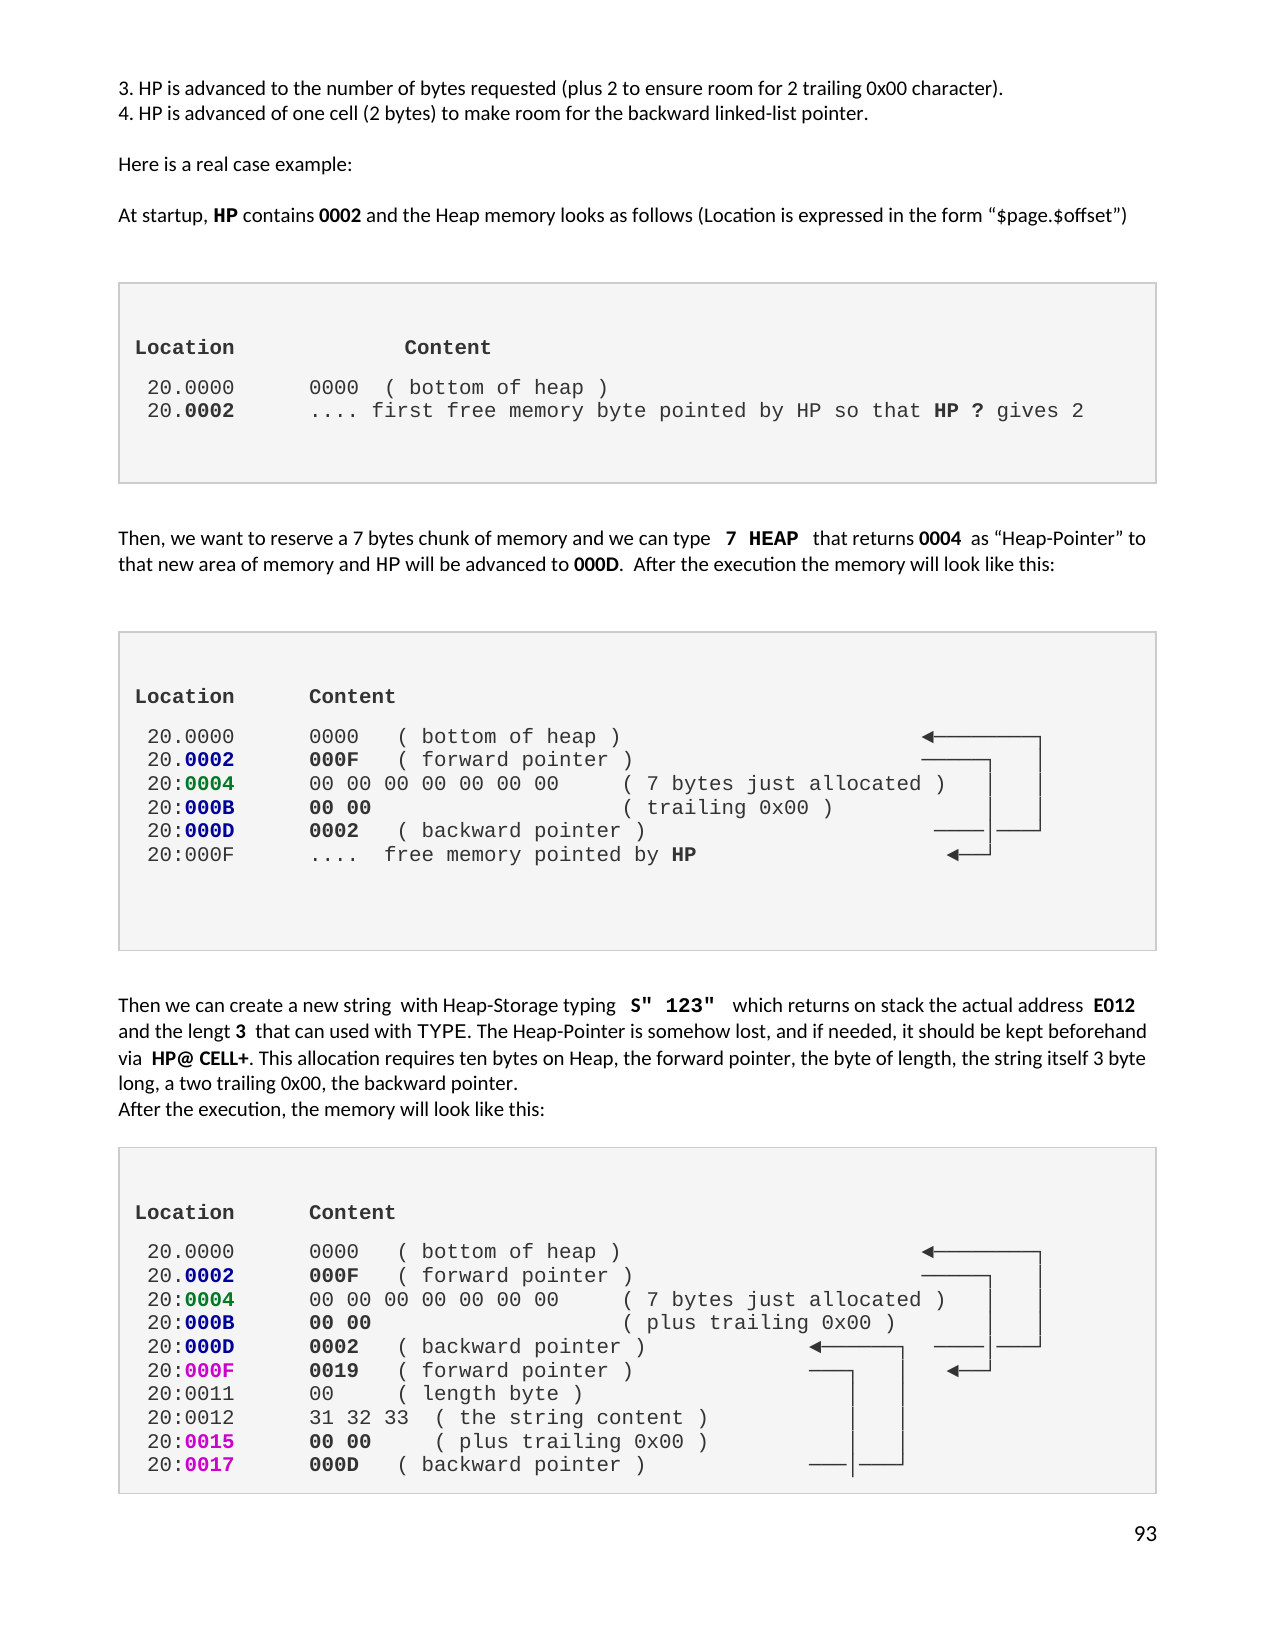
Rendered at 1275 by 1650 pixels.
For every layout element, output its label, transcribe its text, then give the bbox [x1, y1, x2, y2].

text Location Content [120, 1186, 1155, 1225]
text After the execution, the memory will look like this: [118, 1096, 1157, 1121]
text 3. HP is advanced to the number of bytes requested (plus 2 to ensure room for 2 trailing 0x00 character). [118, 75, 1157, 100]
text 20.0000 0000 ( bottom of heap ) ◄────────┐ 20.0002 000F ( forward pointer ) ─────┐ │ 20:0004 00 00 00 00 00 00 00 ( 7 bytes just allocated ) │ │ 20:000B 00 00 ( plus trailing 0x00 ) │ │ 20:000D 0002 ( backward pointer ) ◄──────┐ ────│───┘ 20:000F 0019 ( forward pointer ) ───┐ │ ◄──┘ 20:0011 00 ( length byte ) │ │ 20:0012 31 32 33 ( the string content ) │ │ 20:0015 00 00 ( plus trailing 0x00 ) │ │ 20:0017 000D ( backward pointer ) ───│───┘ [120, 1225, 1155, 1493]
text 20.0000 0000 ( bottom of heap ) ◄────────┐ 20.0002 000F ( forward pointer ) ─────┐ │ 20:0004 00 00 00 00 00 00 00 ( 7 bytes just allocated ) │ │ 20:000B 00 00 ( trailing 0x00 ) │ │ 20:000D 0002 ( backward pointer ) ────│───┘ 20:000F .... free memory pointed by HP ◄──┘ [120, 710, 1155, 895]
text Then we can create a new string with Heap-Storage typing S" 123" which returns on stack the actual address E012 and the lengt 3 that can used with TYPE. The Heap-Pointer is somehow lost, and if needed, it should be kept beforehand via HP@ CELL+. This allocation requires ten bytes on Heap, the forward pointer, the byte of length, the string itself 3 byte long, a two trailing 0x00, the backward pointer. [118, 992, 1157, 1096]
text 20.0000 0000 ( bottom of heap ) 20.0002 .... first free memory byte pointed by HP so that HP ? gives 2 [120, 361, 1155, 423]
text Location Content [120, 670, 1155, 710]
text Here is a real case example: [118, 151, 1157, 177]
text 4. HP is advanced of one cell (2 bytes) to make room for the backward linked-list pointer. [118, 100, 1157, 126]
text Then, we want to reserve a 7 bytes chunk of memory and we can type 7 HEAP that returns 0004 as “Heap-Pointer” to that new area of memory and HP will be advanced to 000D. After the execution the memory will look like this: [118, 525, 1157, 578]
text Location Content [120, 321, 1155, 361]
text At startup, HP contains 0002 and the Heap memory looks as follows (Location is expressed in the form “$page.$offset”) [118, 202, 1157, 228]
